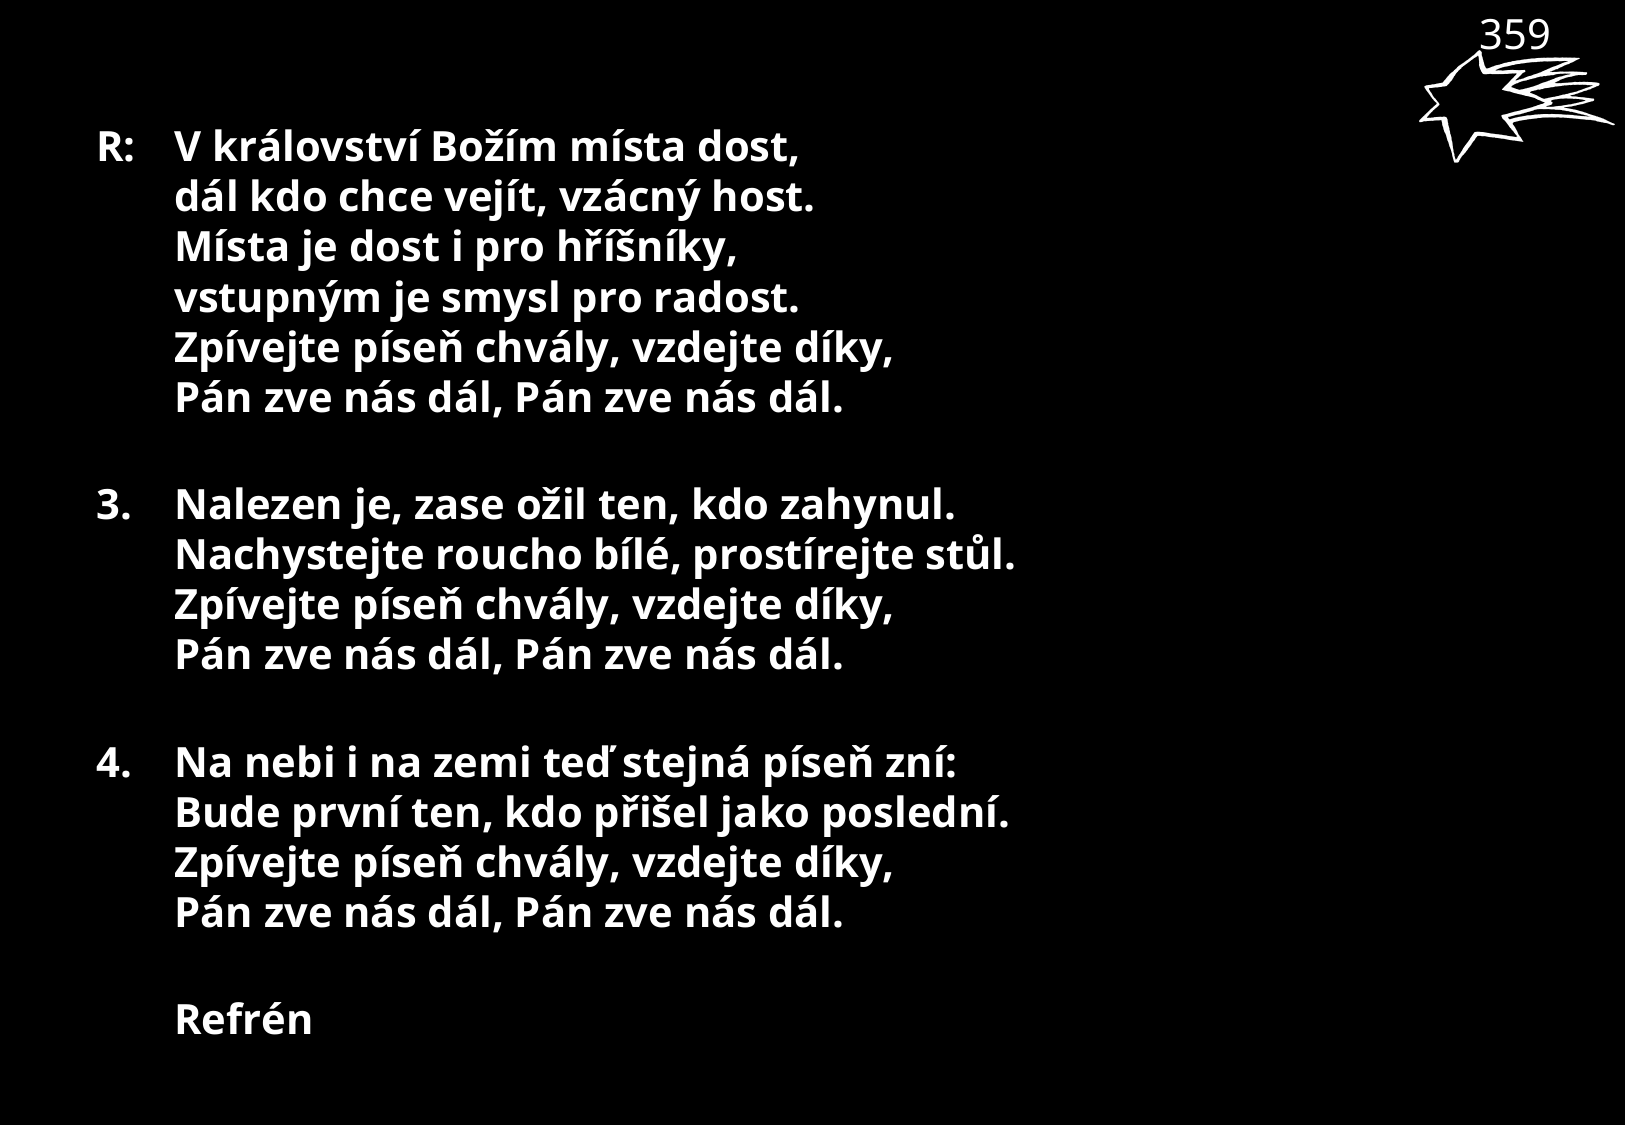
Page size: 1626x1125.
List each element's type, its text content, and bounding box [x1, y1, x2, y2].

text_box 359 [1405, 0, 1626, 66]
list R: V království Božím místa dost, dál kdo chce vejít, vzácný host. Místa je dost i pro hříšníky, vstupným je smysl pro radost. Zpívejte píseň chvály, vzdejte díky, Pán zve nás dál, Pán zve nás dál. 3. Nalezen je, zase ožil ten, kdo zahynul. Nachystejte roucho bílé, prostírejte stůl. Zpívejte píseň chvály, vzdejte díky, Pán zve nás dál, Pán zve nás dál. Na nebi i na zemi teď stejná píseň zní: Bude první ten, kdo přišel jako poslední. Zpívejte píseň chvály, vzdejte díky, Pán zve nás dál, Pán zve nás dál. Refrén [81, 112, 1544, 1101]
